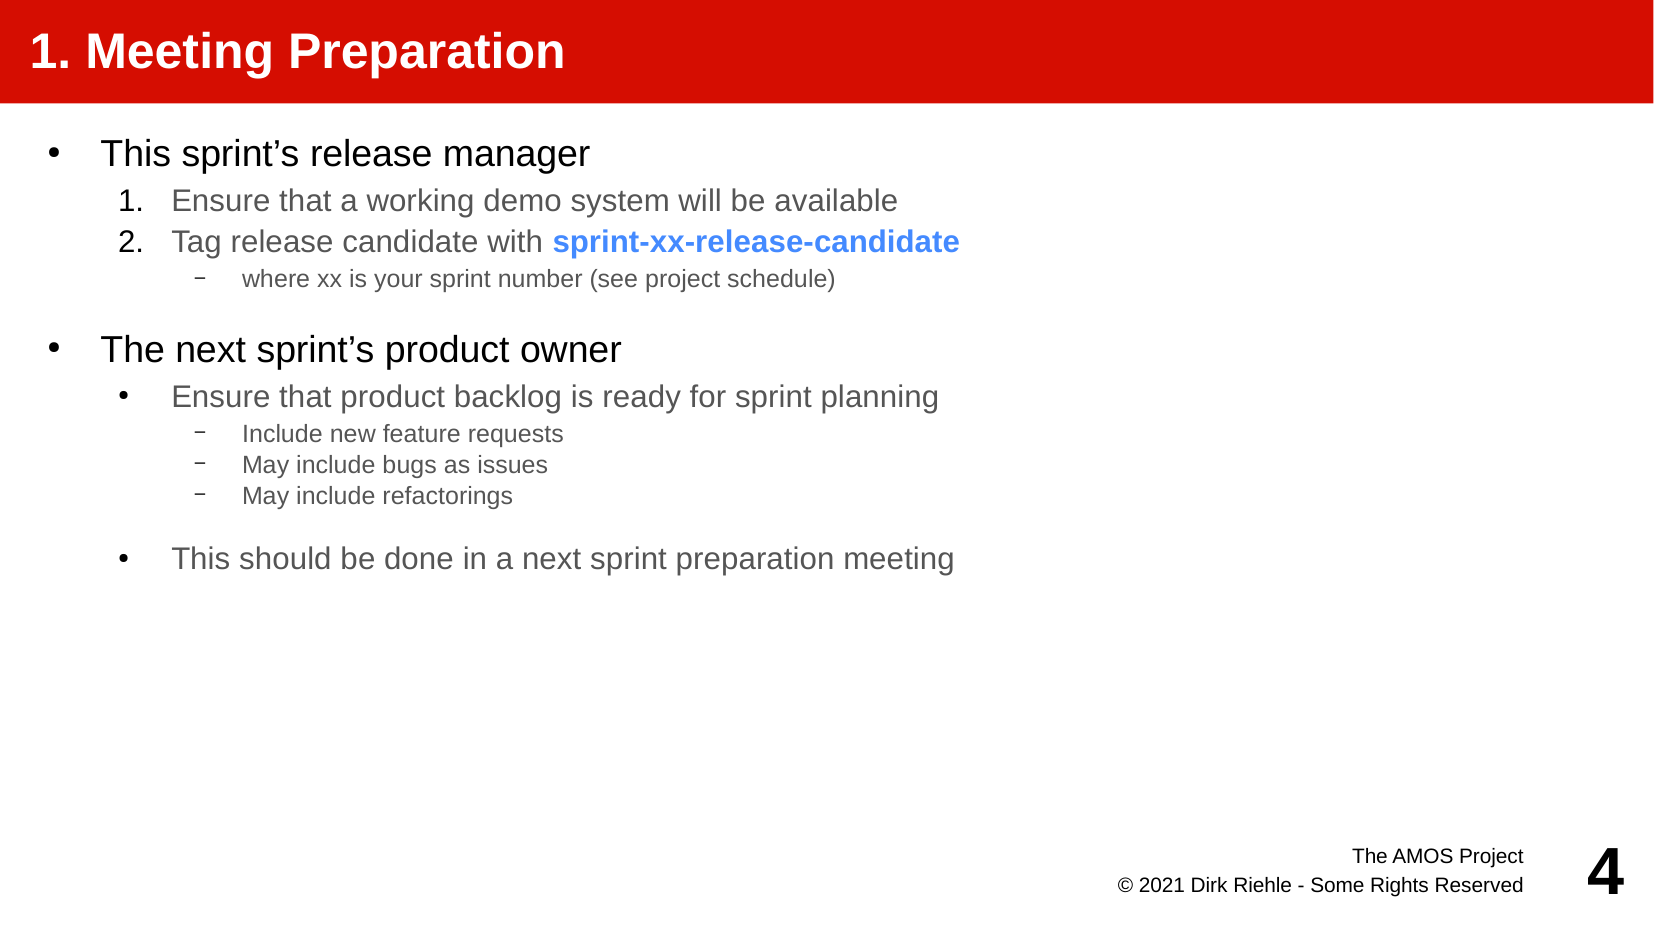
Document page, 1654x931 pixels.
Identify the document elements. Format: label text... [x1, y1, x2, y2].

list This sprint’s release manager Ensure that a working demo system will be available Tag release candidate with sprint-xx-release-candidate where xx is your sprint number (see project schedule) The next sprint’s product owner Ensure that product backlog is ready for sprint planning Include new feature requests May include bugs as issues May include refactorings This should be done in a next sprint preparation meeting [29, 132, 1625, 813]
title 1. Meeting Preparation [0, 0, 1654, 104]
